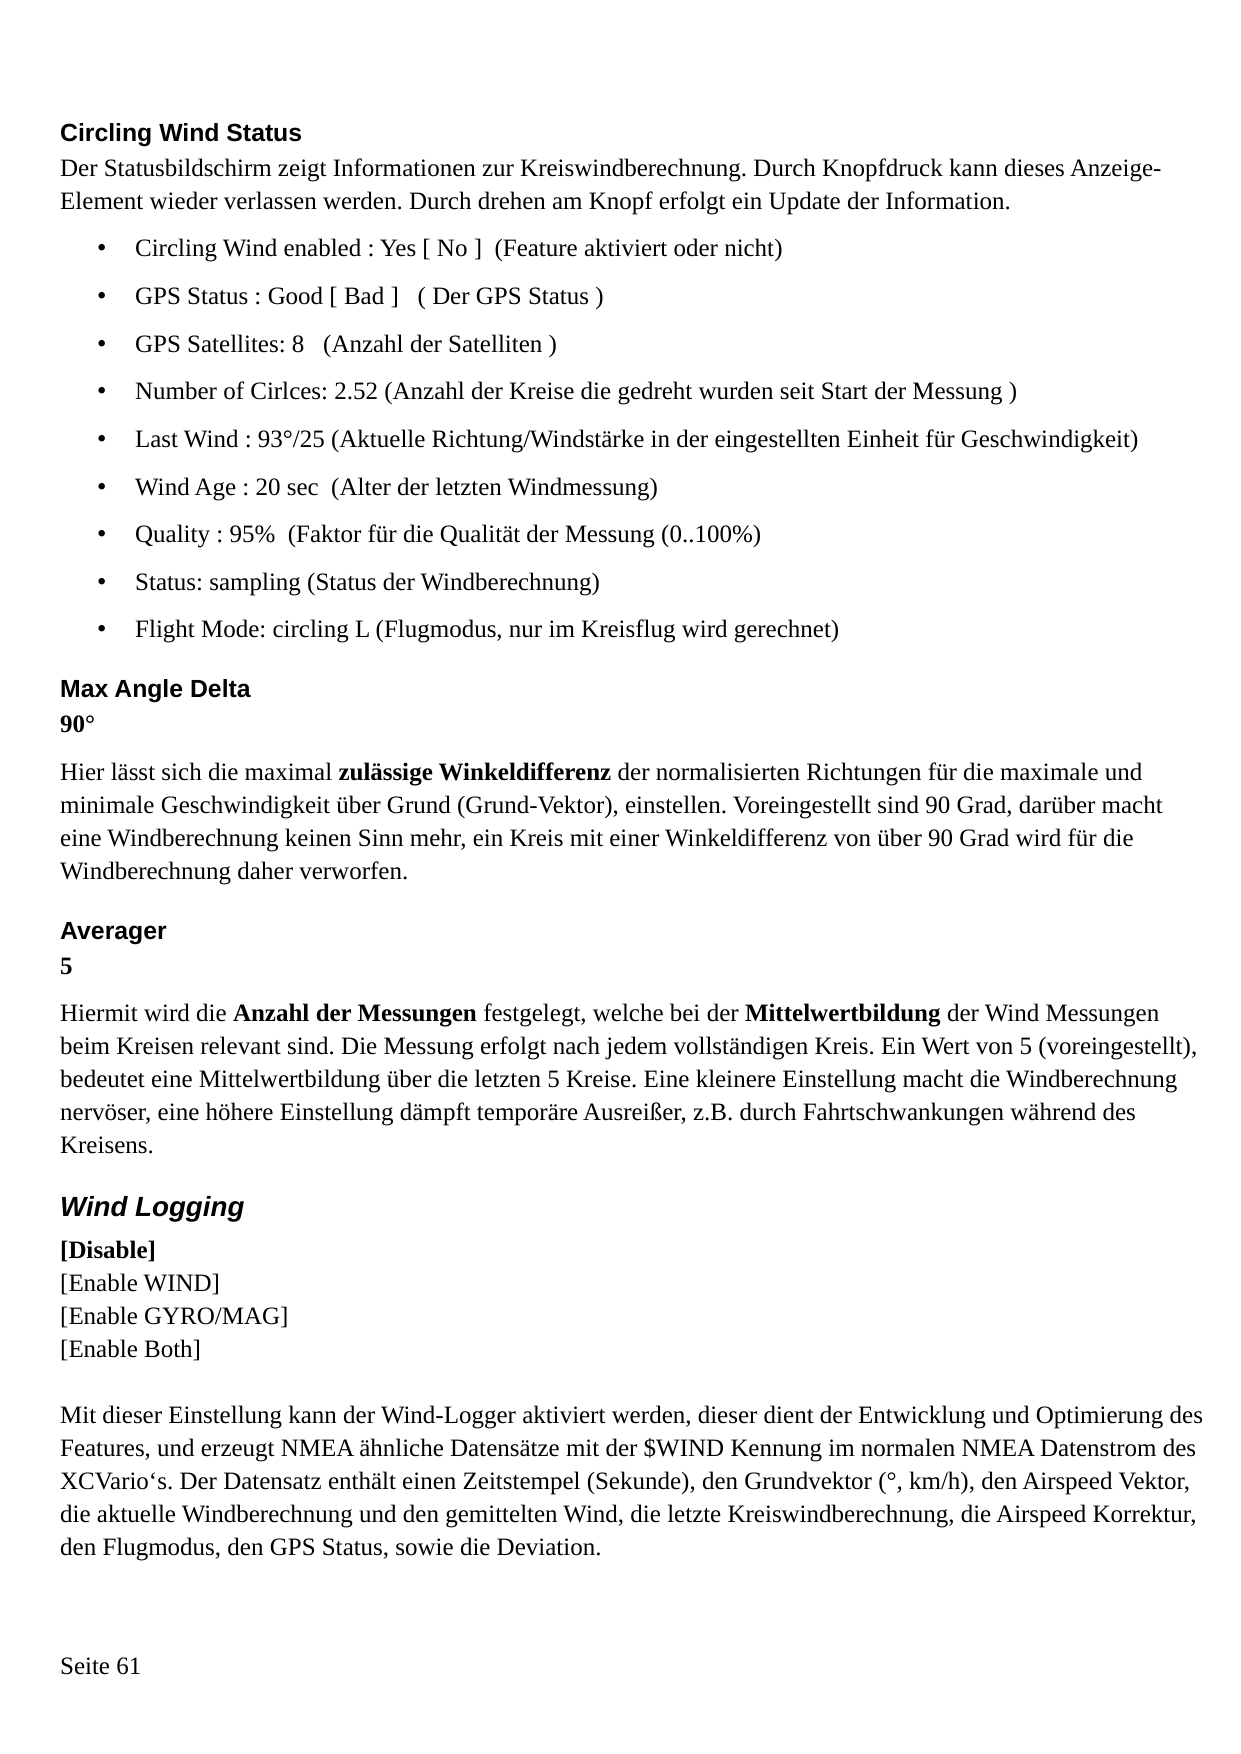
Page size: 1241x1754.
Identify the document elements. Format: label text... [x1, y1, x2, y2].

list Wind Age : 20 sec (Alter der letzten Windmessung) [97, 472, 1207, 500]
list GPS Status : Good [ Bad ] ( Der GPS Status ) [97, 281, 1207, 310]
text [Enable WIND] [60, 1268, 1207, 1297]
text 90° [60, 709, 1207, 738]
list Last Wind : 93°/25 (Aktuelle Richtung/Windstärke in der eingestellten Einheit für Geschwindigkeit) [97, 424, 1207, 453]
list Status: sampling (Status der Windberechnung) [97, 567, 1207, 596]
list Number of Cirlces: 2.52 (Anzahl der Kreise die gedreht wurden seit Start der Messung ) [97, 376, 1207, 405]
list Quality : 95% (Faktor für die Qualität der Messung (0..100%) [97, 519, 1207, 548]
text [Disable] [60, 1235, 1207, 1264]
subtitle Averager [60, 916, 1207, 944]
subtitle Circling Wind Status [60, 118, 1207, 147]
text Hiermit wird die Anzahl der Messungen festgelegt, welche bei der Mittelwertbildung der Wind Messungen beim Kreisen relevant sind. Die Messung erfolgt nach jedem vollständigen Kreis. Ein Wert von 5 (voreingestellt), bedeutet eine Mittelwertbildung über die letzten 5 Kreise. Eine kleinere Einstellung macht die Windberechnung nervöser, eine höhere Einstellung dämpft temporäre Ausreißer, z.B. durch Fahrtschwankungen während des Kreisens. [60, 998, 1207, 1159]
list GPS Satellites: 8 (Anzahl der Satelliten ) [97, 329, 1207, 357]
text [Enable GYRO/MAG] [60, 1301, 1207, 1330]
subtitle Wind Logging [60, 1191, 1207, 1222]
list Circling Wind enabled : Yes [ No ] (Feature aktiviert oder nicht) [97, 233, 1207, 262]
text Der Statusbildschirm zeigt Informationen zur Kreiswindberechnung. Durch Knopfdruck kann dieses Anzeige-Element wieder verlassen werden. Durch drehen am Knopf erfolgt ein Update der Information. [60, 153, 1207, 215]
text Mit dieser Einstellung kann der Wind-Logger aktiviert werden, dieser dient der Entwicklung und Optimierung des Features, und erzeugt NMEA ähnliche Datensätze mit der $WIND Kennung im normalen NMEA Datenstrom des XCVario‘s. Der Datensatz enthält einen Zeitstempel (Sekunde), den Grundvektor (°, km/h), den Airspeed Vektor, die aktuelle Windberechnung und den gemittelten Wind, die letzte Kreiswindberechnung, die Airspeed Korrektur, den Flugmodus, den GPS Status, sowie die Deviation. [60, 1400, 1207, 1561]
text 5 [60, 951, 1207, 979]
text [Enable Both] [60, 1334, 1207, 1363]
list Flight Mode: circling L (Flugmodus, nur im Kreisflug wird gerechnet) [97, 614, 1207, 643]
subtitle Max Angle Delta [60, 674, 1207, 703]
text Hier lässt sich die maximal zulässige Winkeldifferenz der normalisierten Richtungen für die maximale und minimale Geschwindigkeit über Grund (Grund-Vektor), einstellen. Voreingestellt sind 90 Grad, darüber macht eine Windberechnung keinen Sinn mehr, ein Kreis mit einer Winkeldifferenz von über 90 Grad wird für die Windberechnung daher verworfen. [60, 757, 1207, 885]
